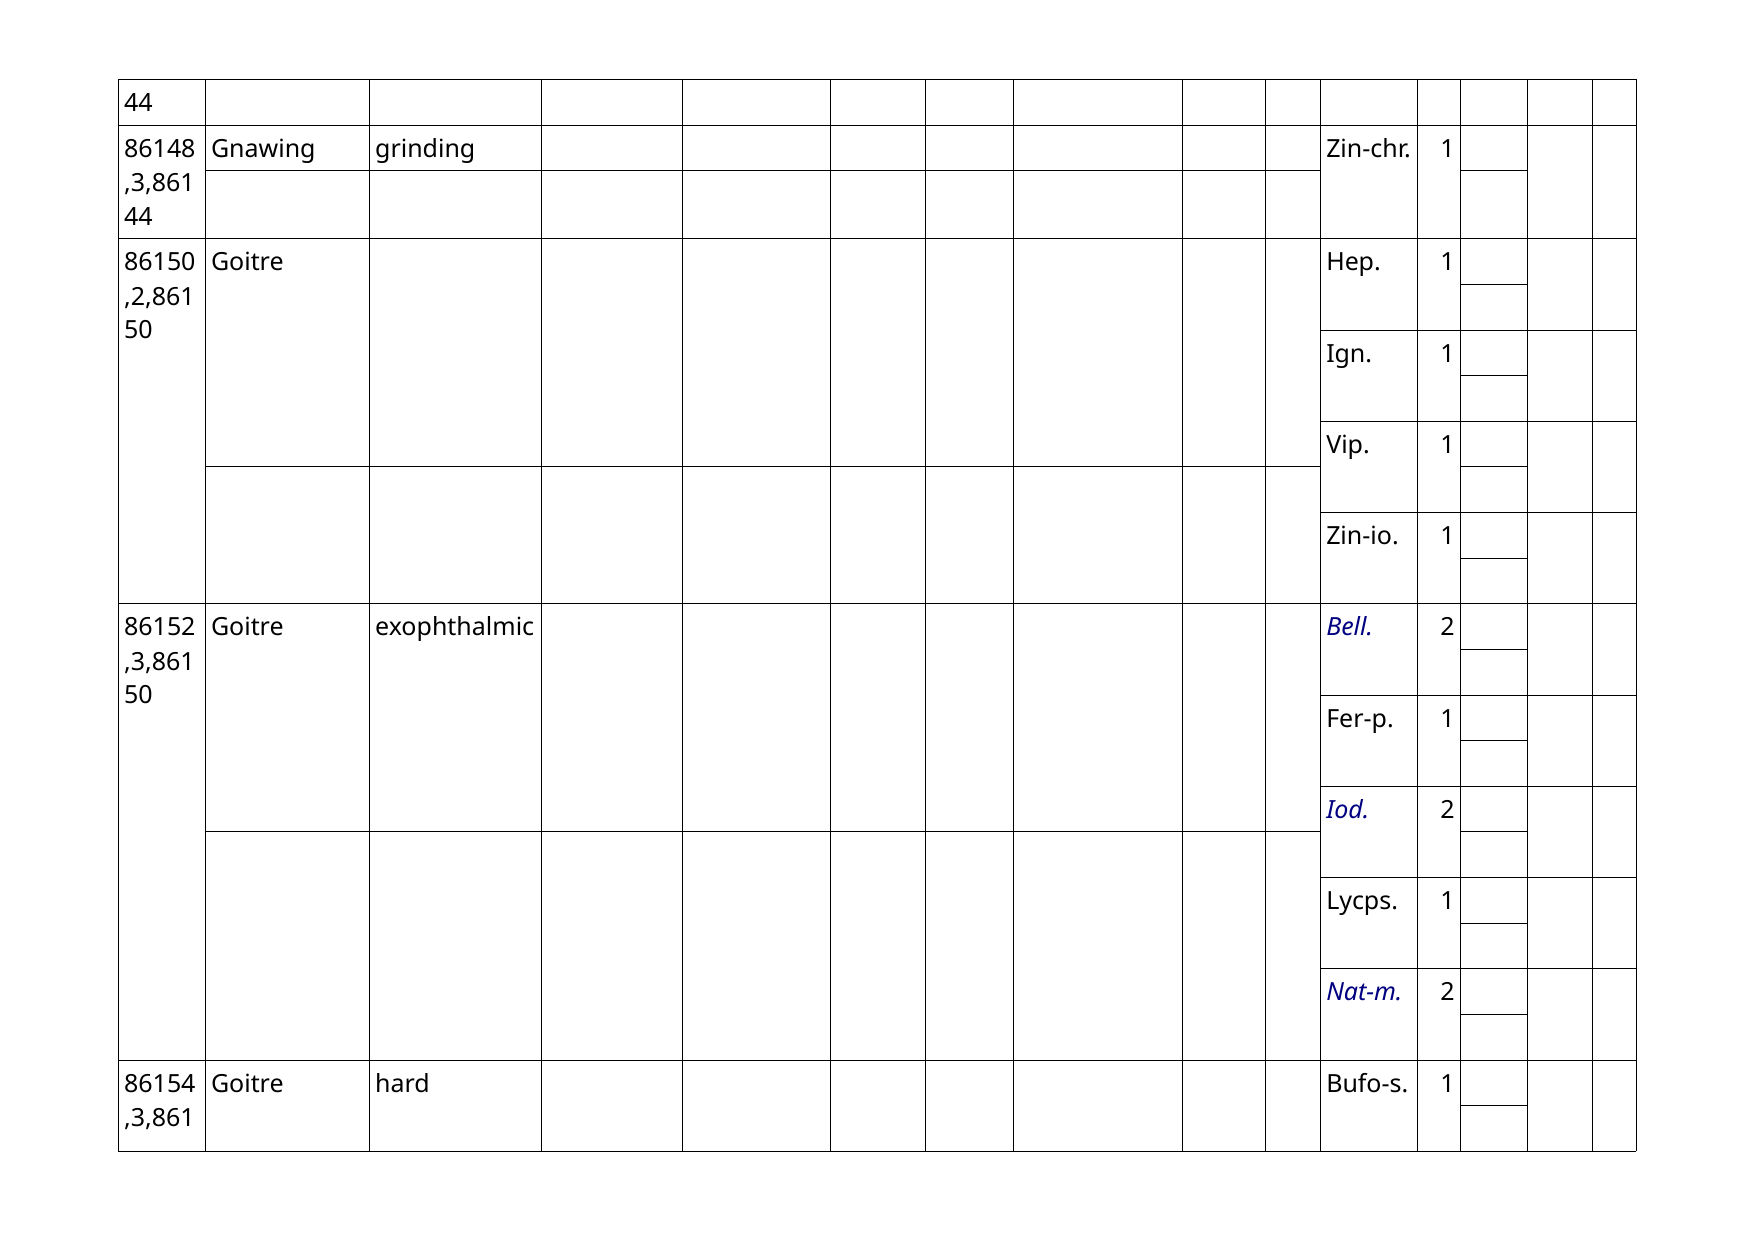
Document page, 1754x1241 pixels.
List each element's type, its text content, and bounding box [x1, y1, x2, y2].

table_cell [1528, 969, 1592, 1059]
table_cell [1183, 126, 1265, 170]
table_cell [370, 832, 541, 1059]
table_cell [1461, 650, 1527, 694]
table_cell [1593, 604, 1636, 694]
table_cell [370, 239, 541, 466]
table_cell [1461, 924, 1527, 968]
table_cell [1528, 239, 1592, 329]
table_cell [1461, 239, 1527, 284]
table_cell [831, 239, 925, 466]
table_cell Gnawing [206, 126, 369, 170]
table_cell [1418, 80, 1460, 124]
table_cell 1 [1418, 126, 1460, 238]
table_cell [1528, 1061, 1592, 1151]
table_cell [1461, 559, 1527, 603]
table_cell Ign. [1321, 331, 1417, 421]
table_cell grinding [370, 126, 541, 170]
table_cell [1593, 422, 1636, 512]
table_cell [1014, 171, 1182, 238]
table_cell [370, 171, 541, 238]
table_cell [1593, 239, 1636, 329]
table_cell [1593, 878, 1636, 968]
table_cell 1 [1418, 422, 1460, 512]
table_cell [1266, 239, 1320, 466]
table_cell [1183, 604, 1265, 831]
table_cell 2 [1418, 604, 1460, 694]
table_cell [926, 832, 1013, 1059]
table_cell [1461, 513, 1527, 558]
table_cell [1014, 604, 1182, 831]
table_cell Bufo-s. [1321, 1061, 1417, 1151]
table_cell [1183, 467, 1265, 603]
table_cell [831, 171, 925, 238]
table_cell [1014, 467, 1182, 603]
table_cell [1593, 331, 1636, 421]
table_cell [1461, 467, 1527, 512]
table_cell [1461, 604, 1527, 649]
table_cell [683, 171, 830, 238]
table_cell [831, 604, 925, 831]
table_cell exophthalmic [370, 604, 541, 831]
table_cell [1528, 80, 1592, 124]
table_cell [831, 126, 925, 170]
table_cell [1528, 604, 1592, 694]
table_cell [1266, 80, 1320, 124]
table_cell [1461, 1015, 1527, 1059]
table_cell [1183, 239, 1265, 466]
table_cell [1461, 422, 1527, 466]
table_cell [1014, 80, 1182, 124]
table_cell [542, 467, 682, 603]
table_cell [1461, 1061, 1527, 1105]
table_cell [1014, 126, 1182, 170]
table_cell [206, 80, 369, 124]
table_cell [1461, 285, 1527, 329]
table_cell Zin-io. [1321, 513, 1417, 603]
table_cell [1461, 878, 1527, 923]
table_cell [542, 604, 682, 831]
table_cell [1461, 787, 1527, 831]
table_cell Nat-m. [1321, 969, 1417, 1059]
table_cell Vip. [1321, 422, 1417, 512]
table_cell [1014, 239, 1182, 466]
table_cell [1528, 878, 1592, 968]
table_cell [542, 80, 682, 124]
table_cell [683, 467, 830, 603]
table_cell 2 [1418, 969, 1460, 1059]
table_cell [1528, 126, 1592, 238]
table_cell [831, 832, 925, 1059]
table_cell Iod. [1321, 787, 1417, 877]
table_cell [1014, 1061, 1182, 1151]
table_cell Bell. [1321, 604, 1417, 694]
table_cell [831, 80, 925, 124]
table_cell Fer-p. [1321, 696, 1417, 786]
table_cell [1461, 832, 1527, 877]
table_cell [1014, 832, 1182, 1059]
table_cell 1 [1418, 331, 1460, 421]
table_cell [1461, 696, 1527, 740]
table_cell [1461, 80, 1527, 124]
table_cell [1461, 331, 1527, 375]
table_cell 1 [1418, 696, 1460, 786]
table_cell [683, 239, 830, 466]
table_cell [1266, 467, 1320, 603]
table_cell Lycps. [1321, 878, 1417, 968]
table_cell 2 [1418, 787, 1460, 877]
table_cell [926, 80, 1013, 124]
table_cell [1528, 422, 1592, 512]
table_cell [926, 1061, 1013, 1151]
table_cell [542, 832, 682, 1059]
table_cell [1266, 1061, 1320, 1151]
table_cell [1528, 787, 1592, 877]
table_cell 86152,3,86150 [119, 604, 205, 1059]
table_cell [926, 126, 1013, 170]
table_cell 86154,3,861 [119, 1061, 205, 1151]
table_cell Hep. [1321, 239, 1417, 329]
table_cell [926, 239, 1013, 466]
table_cell [831, 467, 925, 603]
table_cell [370, 467, 541, 603]
table_cell [1461, 969, 1527, 1014]
table_cell [1461, 376, 1527, 421]
table_cell [1183, 171, 1265, 238]
table_cell [1593, 696, 1636, 786]
table_cell [1321, 80, 1417, 124]
table_cell [683, 126, 830, 170]
table_cell [683, 1061, 830, 1151]
table_cell [831, 1061, 925, 1151]
table_cell [206, 467, 369, 603]
table_cell [1183, 80, 1265, 124]
table_cell [1266, 604, 1320, 831]
table_cell [1266, 832, 1320, 1059]
table_cell [1266, 126, 1320, 170]
table_cell 44 [119, 80, 205, 124]
table_cell [926, 467, 1013, 603]
table_cell [683, 80, 830, 124]
table_cell [1593, 1061, 1636, 1151]
table_cell Goitre [206, 604, 369, 831]
table_cell [1593, 969, 1636, 1059]
table_cell 86148,3,86144 [119, 126, 205, 238]
table_cell [1593, 513, 1636, 603]
table_cell 1 [1418, 878, 1460, 968]
table_cell [1593, 126, 1636, 238]
table_cell [206, 171, 369, 238]
table_cell [370, 80, 541, 124]
table_cell [1183, 1061, 1265, 1151]
table_cell [542, 239, 682, 466]
table_cell [683, 604, 830, 831]
table_cell [1461, 1106, 1527, 1151]
table_cell [1593, 787, 1636, 877]
table_cell [1528, 696, 1592, 786]
table_cell 1 [1418, 239, 1460, 329]
table_cell [1183, 832, 1265, 1059]
table_cell [542, 1061, 682, 1151]
table_cell 1 [1418, 1061, 1460, 1151]
table_cell [206, 832, 369, 1059]
table_cell [542, 126, 682, 170]
table_cell [542, 171, 682, 238]
table_cell 86150,2,86150 [119, 239, 205, 603]
table_cell [1461, 126, 1527, 170]
table_cell [1593, 80, 1636, 124]
table_cell Zin-chr. [1321, 126, 1417, 238]
table_cell [1528, 331, 1592, 421]
table_cell 1 [1418, 513, 1460, 603]
table_cell Goitre [206, 1061, 369, 1151]
table_cell [926, 604, 1013, 831]
table_cell [1528, 513, 1592, 603]
table_cell [926, 171, 1013, 238]
table_cell [683, 832, 830, 1059]
table_cell [1266, 171, 1320, 238]
table_cell Goitre [206, 239, 369, 466]
table_cell [1461, 741, 1527, 786]
table_cell hard [370, 1061, 541, 1151]
table_cell [1461, 171, 1527, 238]
